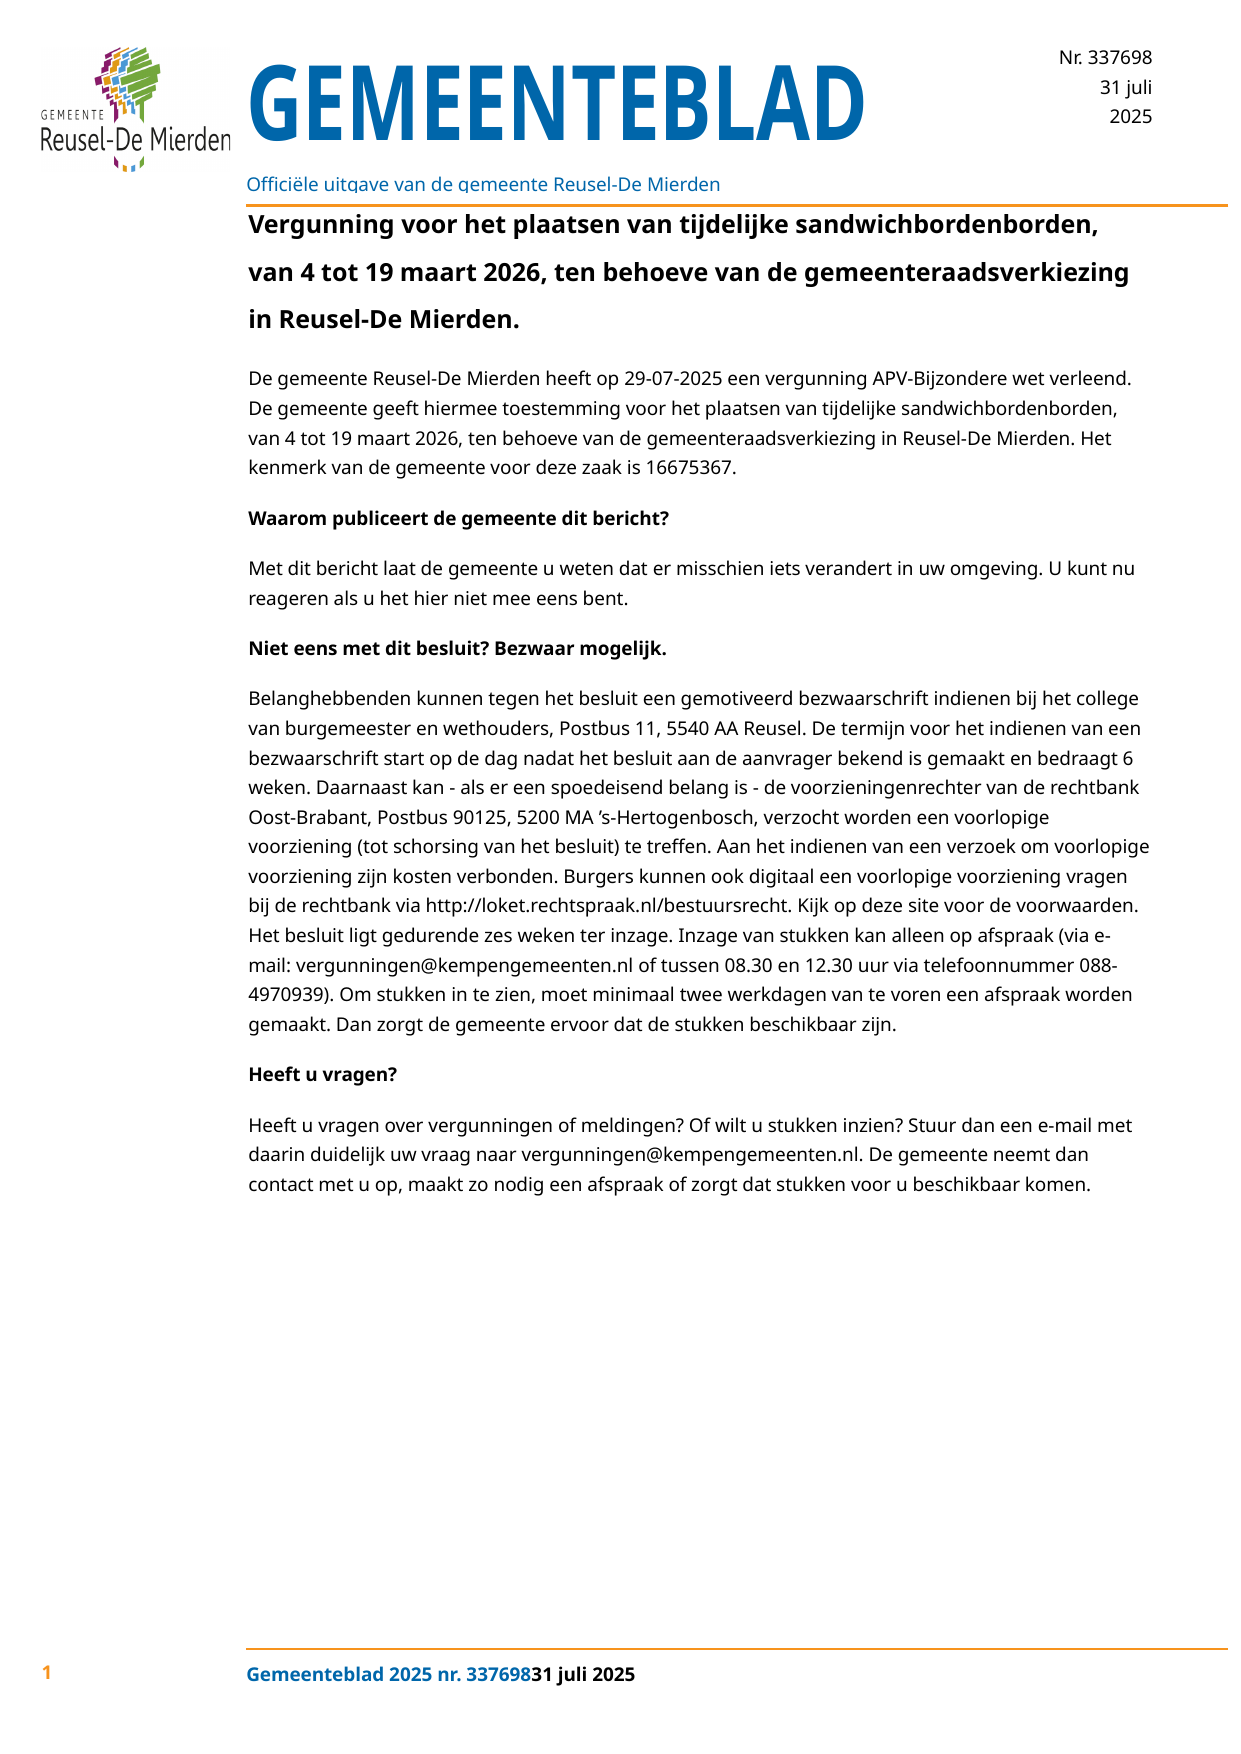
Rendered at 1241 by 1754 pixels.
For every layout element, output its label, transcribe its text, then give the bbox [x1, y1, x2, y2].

picture [41, 47, 231, 172]
text Heeft u vragen? [248, 1061, 1152, 1087]
text Met dit bericht laat de gemeente u weten dat er misschien iets verandert in uw omgeving. U kunt nu reageren als u het hier niet mee eens bent. [248, 555, 1152, 610]
text Belanghebbenden kunnen tegen het besluit een gemotiveerd bezwaarschrift indienen bij het college van burgemeester en wethouders, Postbus 11, 5540 AA Reusel. De termijn voor het indienen van een bezwaarschrift start op de dag nadat het besluit aan de aanvrager bekend is gemaakt en bedraagt 6 weken. Daarnaast kan - als er een spoedeisend belang is - de voorzieningenrechter van de rechtbank Oost-Brabant, Postbus 90125, 5200 MA ’s-Hertogenbosch, verzocht worden een voorlopige voorziening (tot schorsing van het besluit) te treffen. Aan het indienen van een verzoek om voorlopige voorziening zijn kosten verbonden. Burgers kunnen ook digitaal een voorlopige voorziening vragen bij de rechtbank via http://loket.rechtspraak.nl/bestuursrecht. Kijk op deze site voor de voorwaarden. Het besluit ligt gedurende zes weken ter inzage. Inzage van stukken kan alleen op afspraak (via e-mail: vergunningen@kempengemeenten.nl of tussen 08.30 en 12.30 uur via telefoonnummer 088-4970939). Om stukken in te zien, moet minimaal twee werkdagen van te voren een afspraak worden gemaakt. Dan zorgt de gemeente ervoor dat de stukken beschikbaar zijn. [248, 686, 1152, 1037]
text Waarom publiceert de gemeente dit bericht? [248, 505, 1152, 530]
text Niet eens met dit besluit? Bezwaar mogelijk. [248, 635, 1152, 661]
text Heeft u vragen over vergunningen of meldingen? Of wilt u stukken inzien? Stuur dan een e-mail met daarin duidelijk uw vraag naar vergunningen@kempengemeenten.nl. De gemeente neemt dan contact met u op, maakt zo nodig een afspraak of zorgt dat stukken voor u beschikbaar komen. [248, 1112, 1152, 1197]
text De gemeente Reusel-De Mierden heeft op 29-07-2025 een vergunning APV-Bijzondere wet verleend. De gemeente geeft hiermee toestemming voor het plaatsen van tijdelijke sandwichbordenborden, van 4 tot 19 maart 2026, ten behoeve van de gemeenteraadsverkiezing in Reusel-De Mierden. Het kenmerk van de gemeente voor deze zaak is 16675367. [248, 366, 1152, 480]
text Vergunning voor het plaatsen van tijdelijke sandwichbordenborden, van 4 tot 19 maart 2026, ten behoeve van de gemeenteraadsverkiezing in Reusel-De Mierden. [248, 207, 1152, 336]
